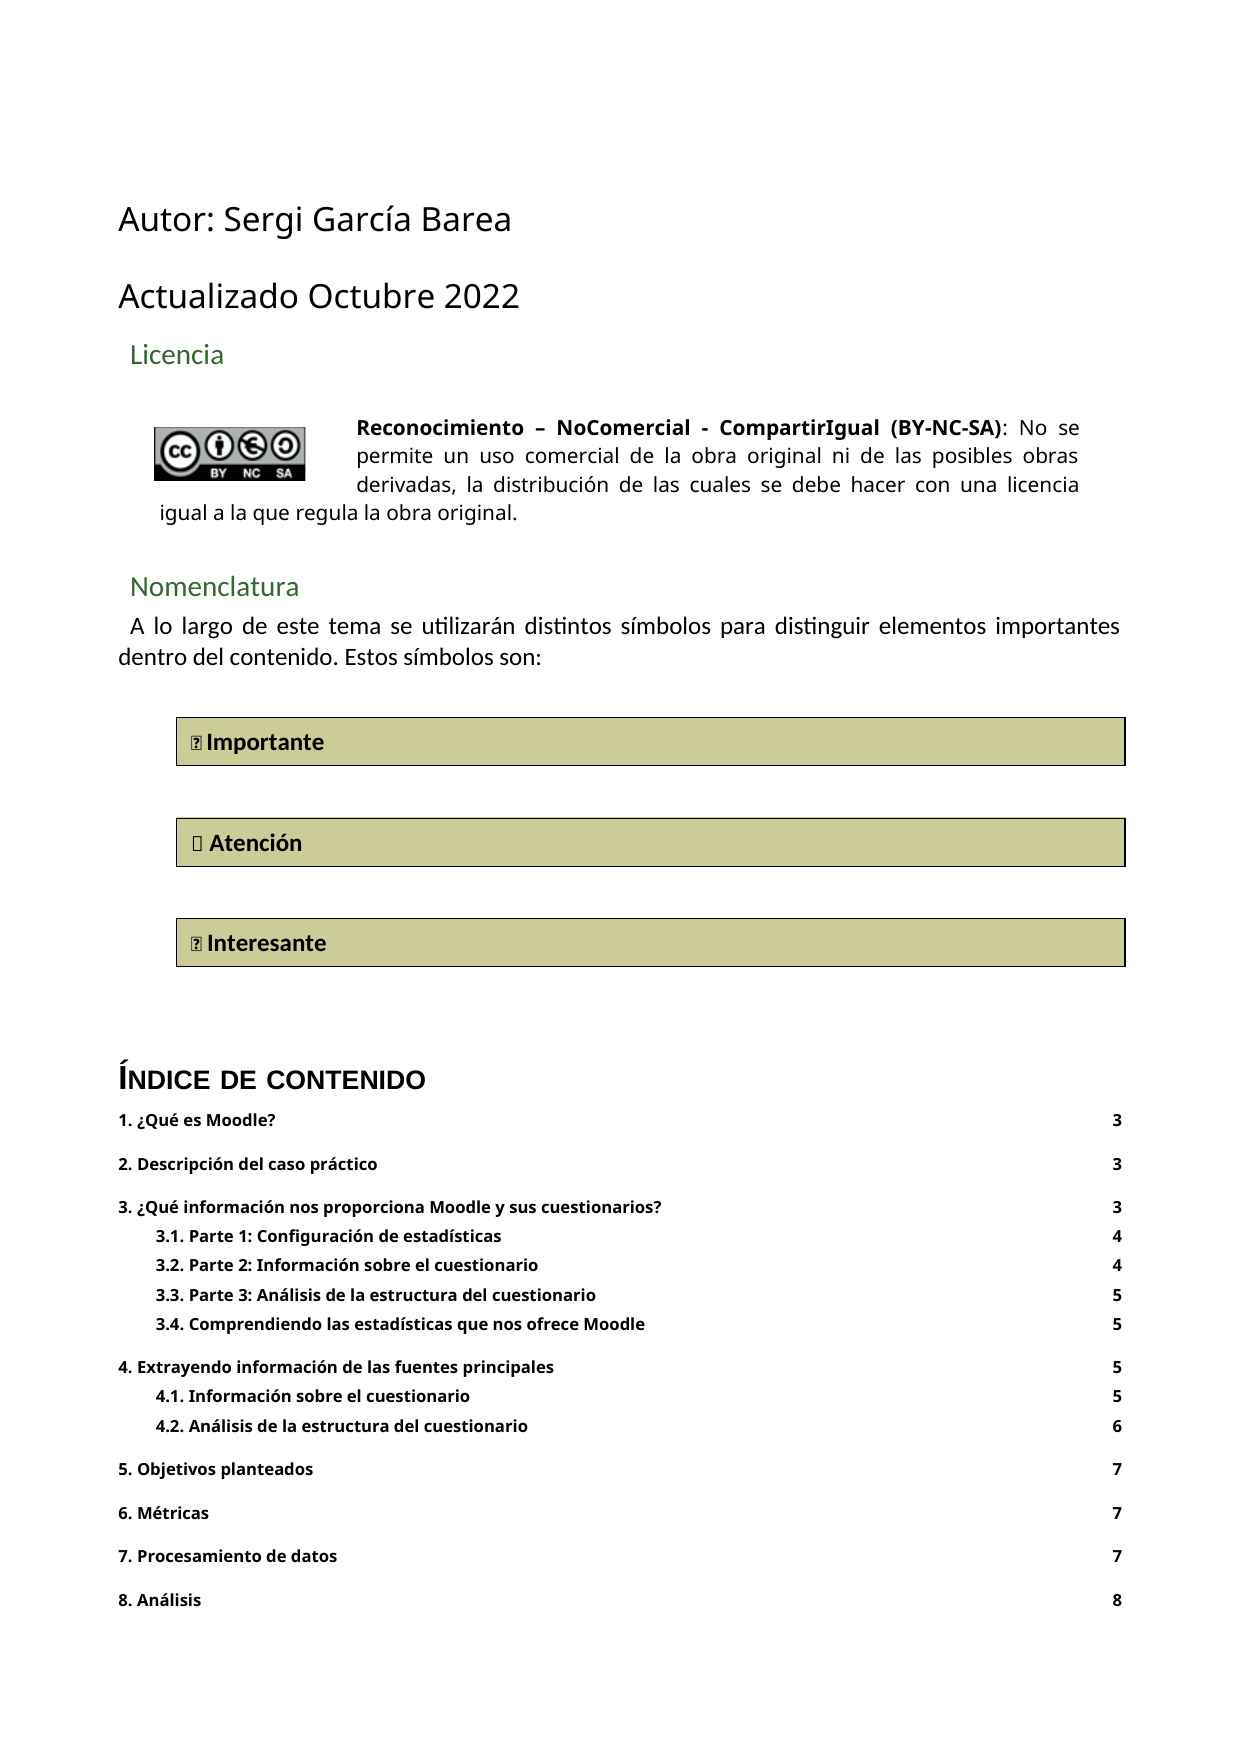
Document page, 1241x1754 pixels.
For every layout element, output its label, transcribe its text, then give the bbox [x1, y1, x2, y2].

text 4.2. Análisis de la estructura del cuestionario 6 [156, 1414, 1122, 1437]
text 3.1. Parte 1: Configuración de estadísticas 4 [156, 1225, 1122, 1248]
text 7. Procesamiento de datos 7 [118, 1545, 1122, 1568]
text 3.4. Comprendiendo las estadísticas que nos ofrece Moodle 5 [156, 1312, 1122, 1335]
text 3.2. Parte 2: Información sobre el cuestionario 4 [156, 1254, 1122, 1277]
text 4.1. Información sobre el cuestionario 5 [156, 1385, 1122, 1408]
text 2. Descripción del caso práctico 3 [118, 1152, 1122, 1175]
text 3.3. Parte 3: Análisis de la estructura del cuestionario 5 [156, 1283, 1122, 1306]
text 3. ¿Qué información nos proporciona Moodle y sus cuestionarios? 3 [118, 1196, 1122, 1218]
text ❕ Atención [177, 819, 1124, 866]
text Índice de contenido [118, 1058, 1122, 1096]
text 8. Análisis 8 [118, 1588, 1122, 1611]
text 5. Objetivos planteados 7 [118, 1458, 1122, 1481]
text Actualizado Octubre 2022 [118, 273, 1122, 319]
text 1. ¿Qué es Moodle? 3 [118, 1109, 1122, 1131]
text 4. Extrayendo información de las fuentes principales 5 [118, 1356, 1122, 1379]
text A lo largo de este tema se utilizarán distintos símbolos para distinguir elementos importantes dentro del contenido. Estos símbolos son: [118, 610, 1122, 671]
text 💬 Interesante [177, 919, 1124, 966]
picture [154, 427, 306, 481]
text Autor: Sergi García Barea [118, 196, 1122, 241]
text Licencia [118, 336, 1122, 372]
text 6. Métricas 7 [118, 1501, 1122, 1524]
text 📖 Importante [177, 718, 1124, 765]
text Reconocimiento – NoComercial - CompartirIgual (BY-NC-SA): No se permite un uso comercial de la obra original ni de las posibles obras derivadas, la distribución de las cuales se debe hacer con una licencia igual a la que regula la obra original. [159, 413, 1080, 527]
text Nomenclatura [118, 568, 1122, 604]
